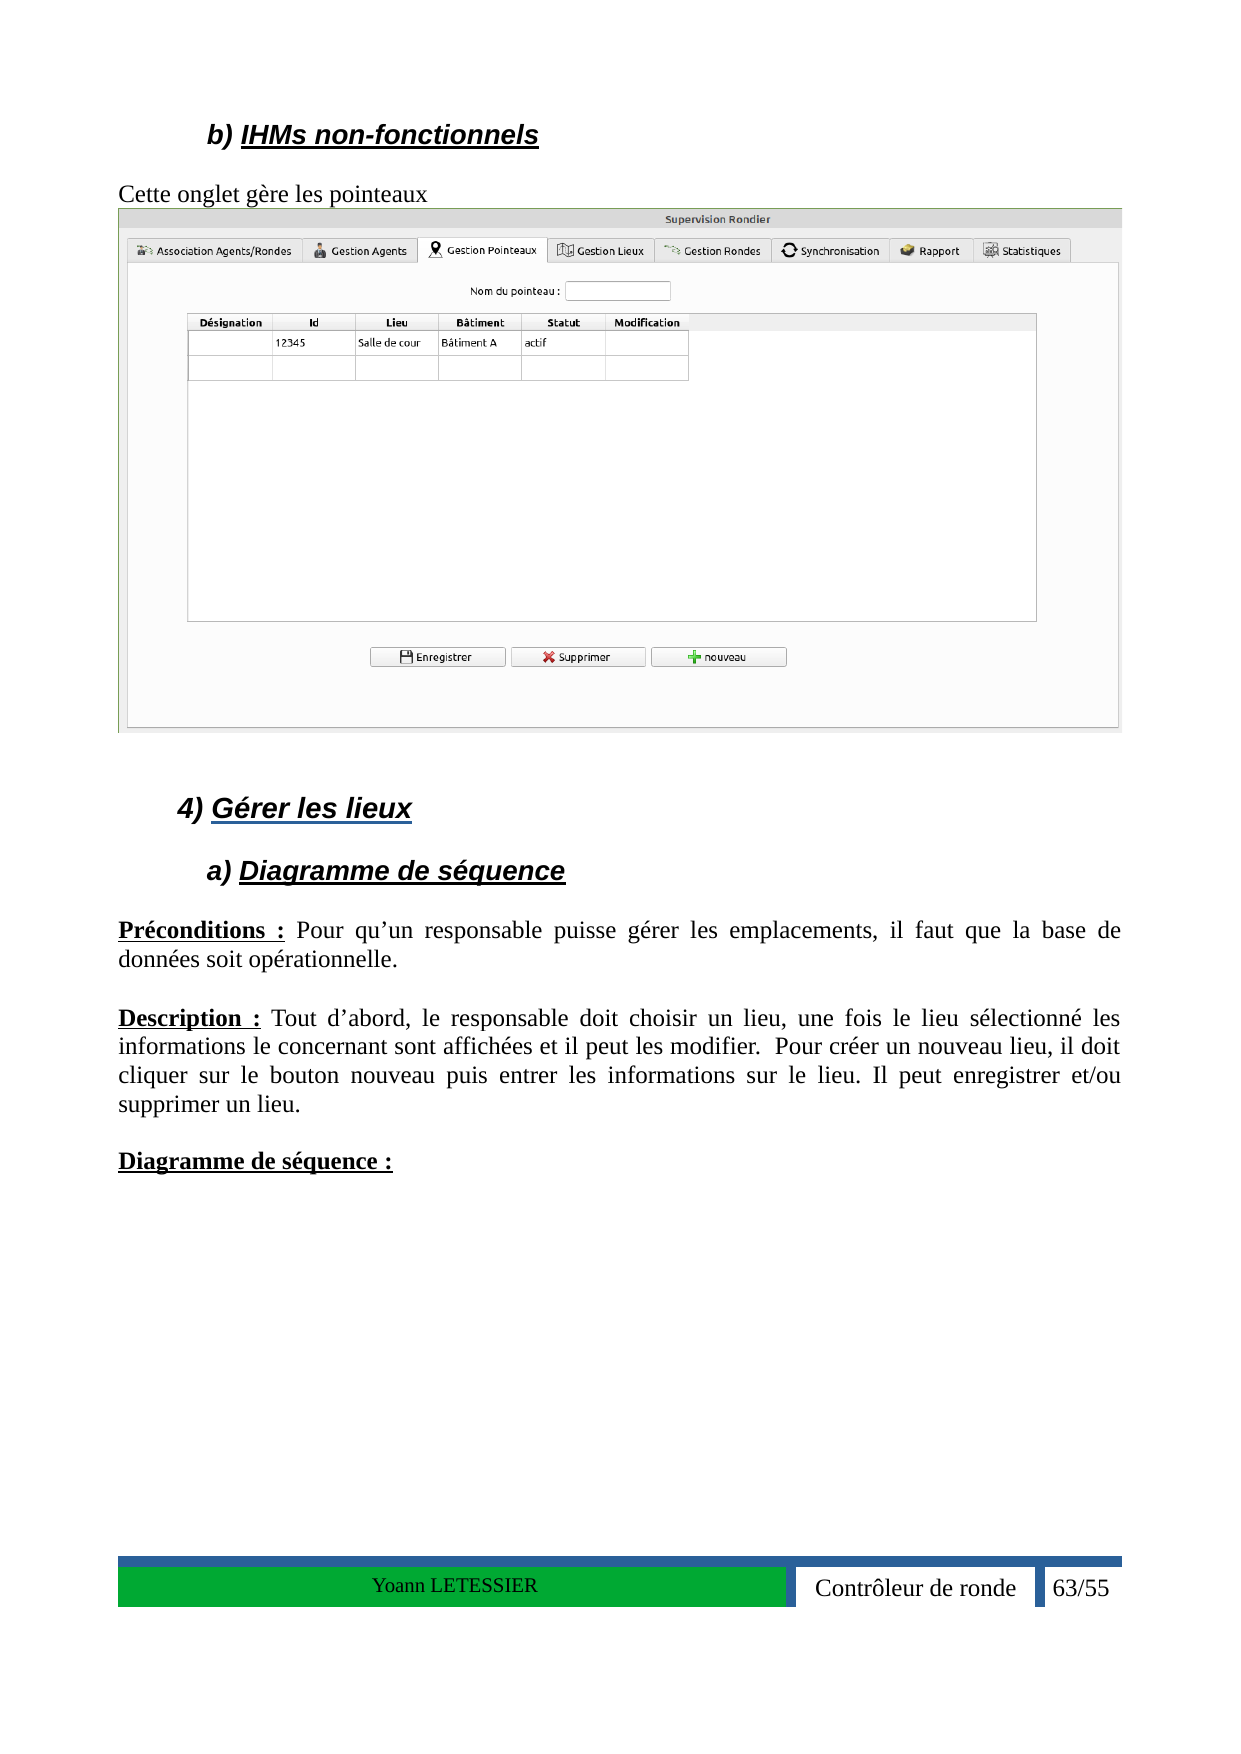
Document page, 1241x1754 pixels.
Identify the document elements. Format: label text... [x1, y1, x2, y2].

text Préconditions : Pour qu’un responsable puisse gérer les emplacements, il faut que la base de données soit opérationnelle. [118, 916, 1122, 973]
text Diagramme de séquence : [118, 1146, 1122, 1175]
text Cette onglet gère les pointeaux [118, 179, 1122, 208]
subtitle Diagramme de séquence [118, 854, 1122, 886]
subtitle Gérer les lieux [118, 791, 1122, 825]
text Description : Tout d’abord, le responsable doit choisir un lieu, une fois le lieu sélectionné les informations le concernant sont affichées et il peut les modifier. Pour créer un nouveau lieu, il doit cliquer sur le bouton nouveau puis entrer les informations sur le lieu. Il peut enregistrer et/ou supprimer un lieu. [118, 1003, 1122, 1118]
picture [118, 208, 1123, 733]
subtitle IHMs non-fonctionnels [118, 118, 1122, 150]
